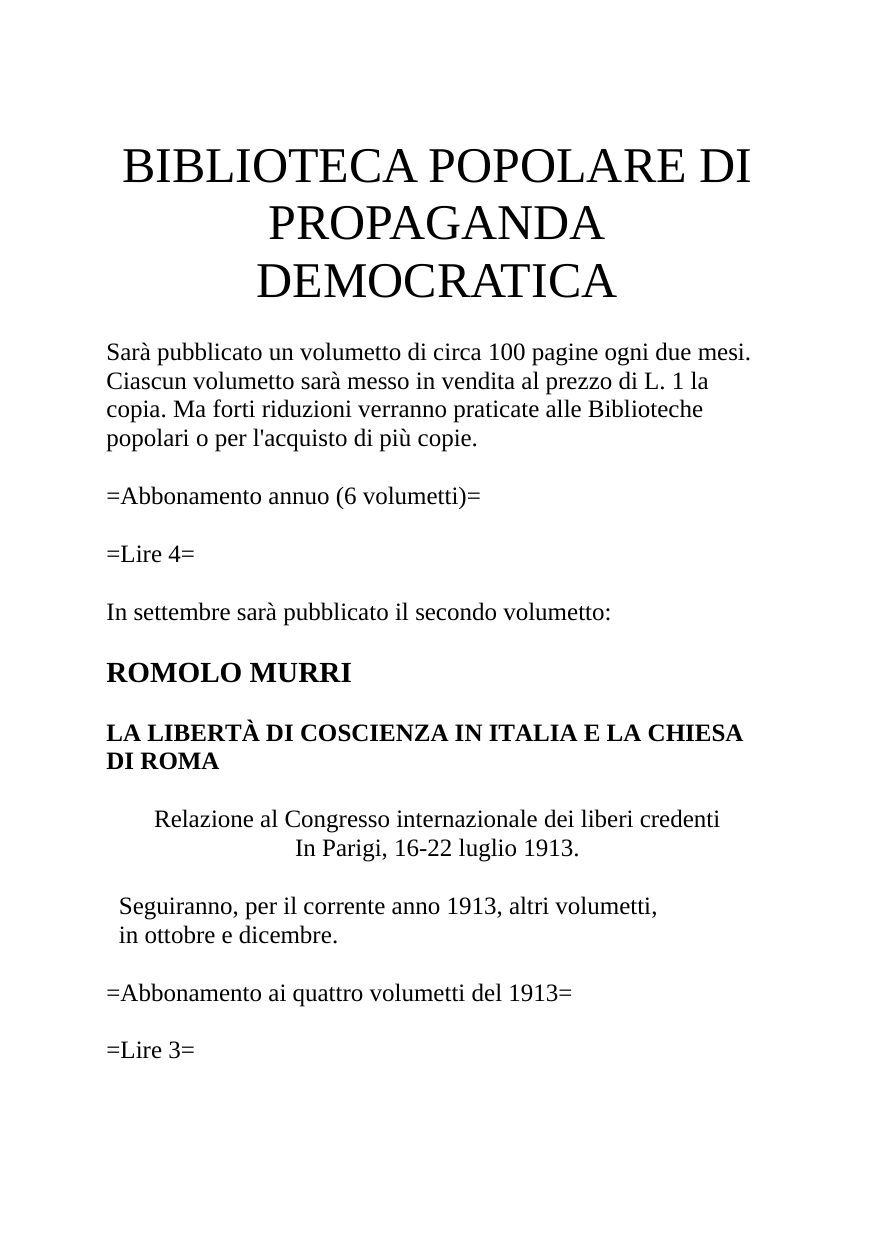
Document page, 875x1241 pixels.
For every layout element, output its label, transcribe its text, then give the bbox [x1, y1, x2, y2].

text In settembre sarà pubblicato il secondo volumetto: [106, 597, 768, 626]
text =Lire 4= [106, 539, 768, 568]
text Sarà pubblicato un volumetto di circa 100 pagine ogni due mesi. Ciascun volumetto sarà messo in vendita al prezzo di L. 1 la copia. Ma forti riduzioni verranno praticate alle Biblioteche popolari o per l'acquisto di più copie. [106, 337, 768, 452]
text LA LIBERTÀ DI COSCIENZA IN ITALIA E LA CHIESA DI ROMA [106, 718, 768, 775]
text Seguiranno, per il corrente anno 1913, altri volumetti, in ottobre e dicembre. [106, 891, 768, 948]
text =Abbonamento ai quattro volumetti del 1913= [106, 978, 768, 1006]
text =Abbonamento annuo (6 volumetti)= [106, 481, 768, 510]
text Relazione al Congresso internazionale dei liberi credenti In Parigi, 16-22 luglio 1913. [106, 804, 768, 862]
text ROMOLO MURRI [106, 655, 768, 688]
text =Lire 3= [106, 1036, 768, 1064]
subtitle BIBLIOTECA POPOLARE DI PROPAGANDA DEMOCRATICA [106, 135, 768, 308]
